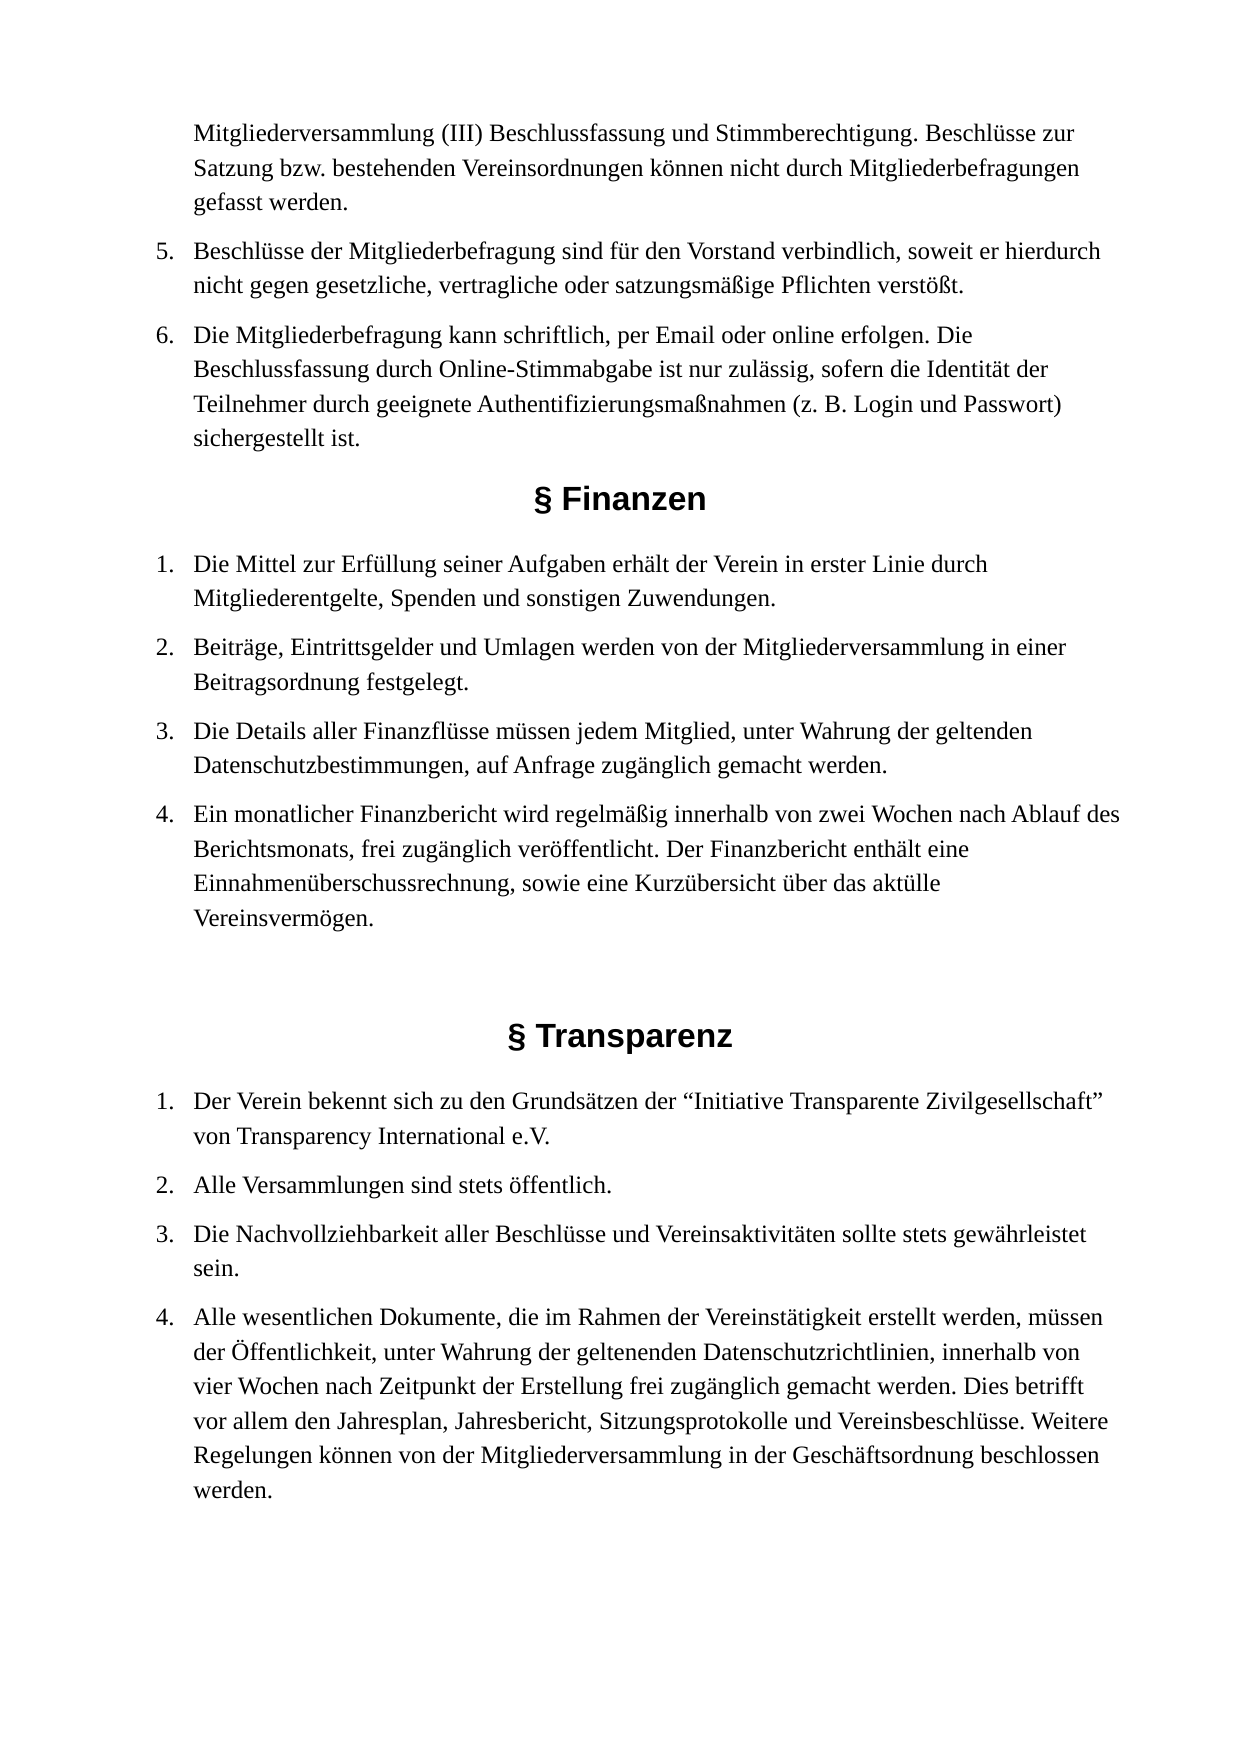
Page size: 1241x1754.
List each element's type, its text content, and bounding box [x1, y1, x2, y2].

list Ein monatlicher Finanzbericht wird regelmäßig innerhalb von zwei Wochen nach Ablauf des Berichtsmonats, frei zugänglich veröffentlicht. Der Finanzbericht enthält eine Einnahmenüberschussrechnung, sowie eine Kurzübersicht über das aktülle Vereinsvermögen. [156, 799, 1122, 932]
list Alle wesentlichen Dokumente, die im Rahmen der Vereinstätigkeit erstellt werden, müssen der Öffentlichkeit, unter Wahrung der geltenenden Datenschutzrichtlinien, innerhalb von vier Wochen nach Zeitpunkt der Erstellung frei zugänglich gemacht werden. Dies betrifft vor allem den Jahresplan, Jahresbericht, Sitzungsprotokolle und Vereinsbeschlüsse. Weitere Regelungen können von der Mitgliederversammlung in der Geschäftsordnung beschlossen werden. [156, 1302, 1122, 1504]
list Alle Versammlungen sind stets öffentlich. [156, 1170, 1122, 1199]
list Die Mittel zur Erfüllung seiner Aufgaben erhält der Verein in erster Linie durch Mitgliederentgelte, Spenden und sonstigen Zuwendungen. [156, 549, 1122, 612]
subtitle § Finanzen [118, 478, 1122, 517]
list Die Mitgliederbefragung kann schriftlich, per Email oder online erfolgen. Die Beschlussfassung durch Online-Stimmabgabe ist nur zulässig, sofern die Identität der Teilnehmer durch geeignete Authentifizierungsmaßnahmen (z. B. Login und Passwort) sichergestellt ist. [156, 320, 1122, 452]
list Die Nachvollziehbarkeit aller Beschlüsse und Vereinsaktivitäten sollte stets gewährleistet sein. [156, 1219, 1122, 1282]
list Beiträge, Eintrittsgelder und Umlagen werden von der Mitgliederversammlung in einer Beitragsordnung festgelegt. [156, 632, 1122, 696]
list Mitgliederversammlung (III) Beschlussfassung und Stimmberechtigung. Beschlüsse zur Satzung bzw. bestehenden Vereinsordnungen können nicht durch Mitgliederbefragungen gefasst werden. [156, 118, 1122, 216]
list Beschlüsse der Mitgliederbefragung sind für den Vorstand verbindlich, soweit er hierdurch nicht gegen gesetzliche, vertragliche oder satzungsmäßige Pflichten verstößt. [156, 236, 1122, 299]
list Die Details aller Finanzflüsse müssen jedem Mitglied, unter Wahrung der geltenden Datenschutzbestimmungen, auf Anfrage zugänglich gemacht werden. [156, 716, 1122, 779]
list Der Verein bekennt sich zu den Grundsätzen der “Initiative Transparente Zivilgesellschaft” von Transparency International e.V. [156, 1086, 1122, 1149]
subtitle § Transparenz [118, 1016, 1122, 1054]
